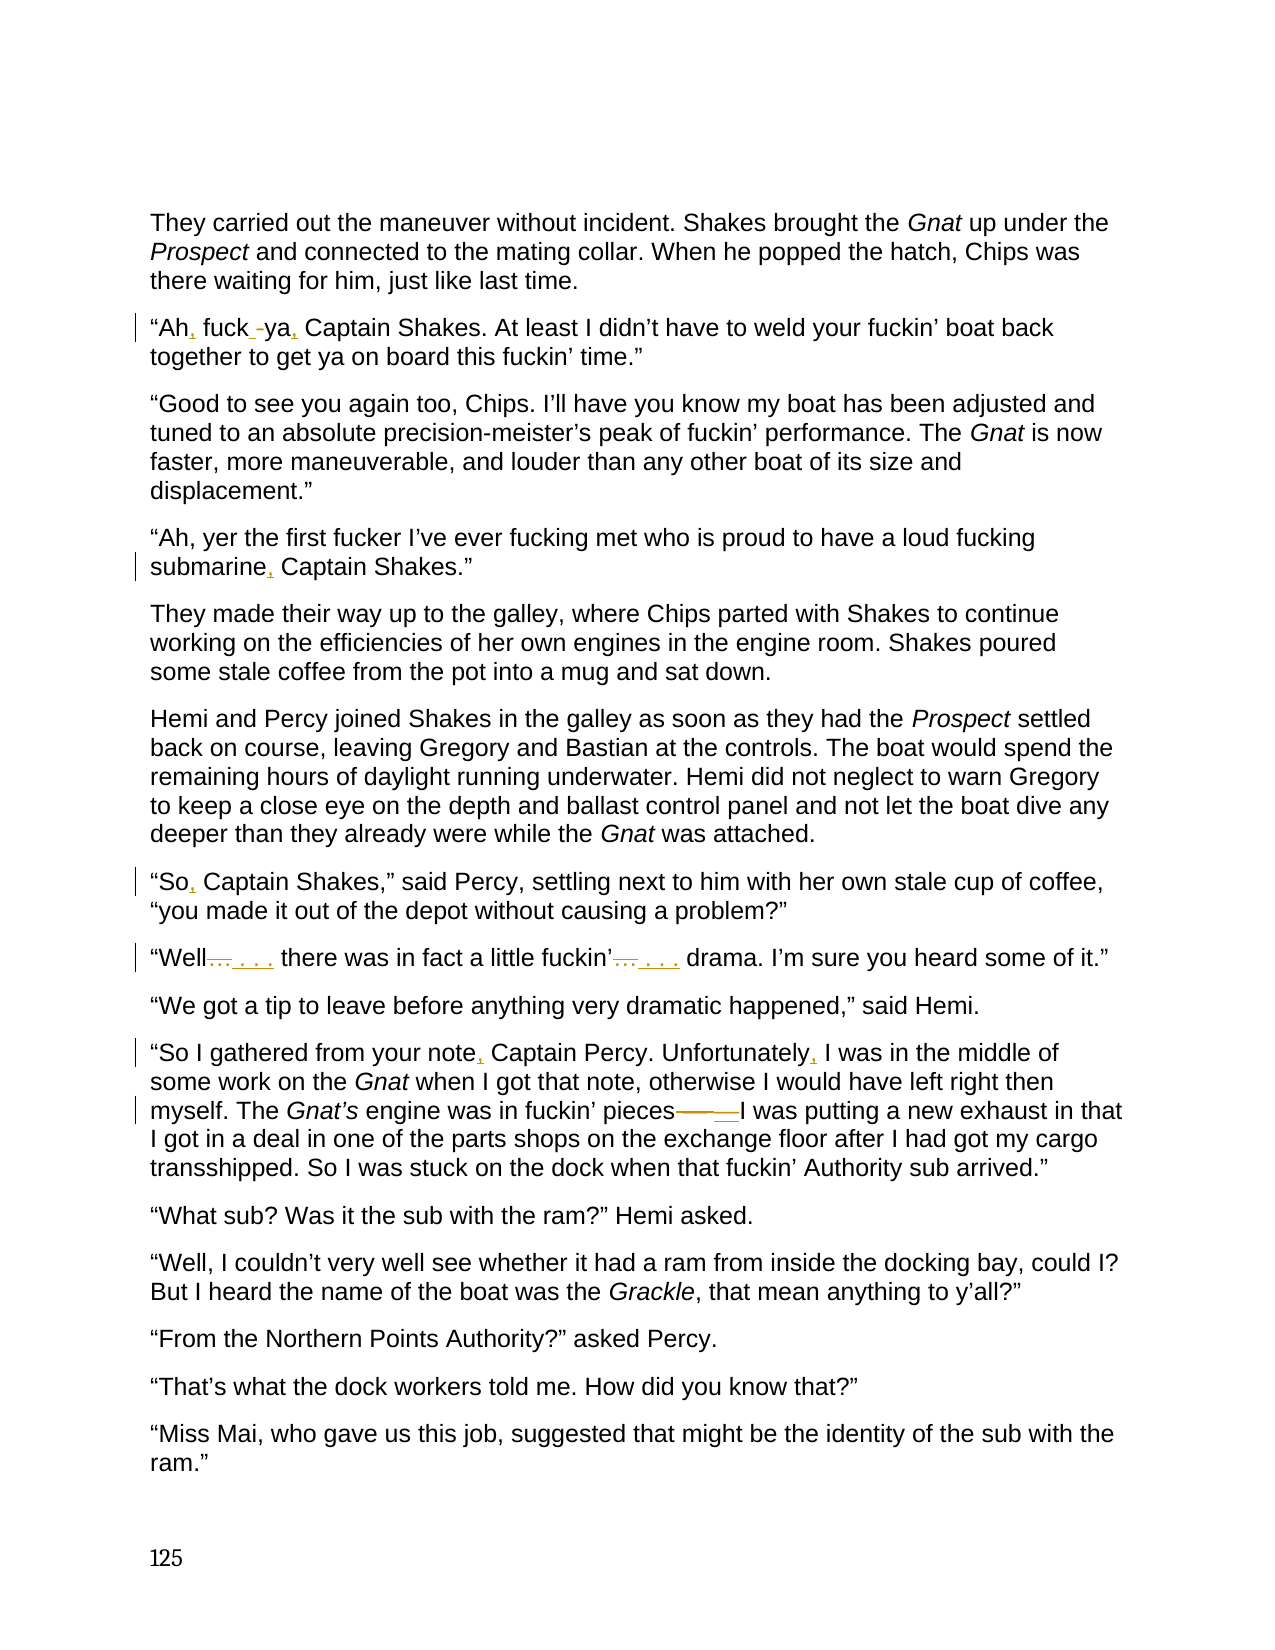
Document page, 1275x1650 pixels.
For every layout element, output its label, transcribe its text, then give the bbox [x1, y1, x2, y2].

text Hemi and Percy joined Shakes in the galley as soon as they had the Prospect settled back on course, leaving Gregory and Bastian at the controls. The boat would spend the remaining hours of daylight running underwater. Hemi did not neglect to warn Gregory to keep a close eye on the depth and ballast control panel and not let the boat dive any deeper than they already were while the Gnat was attached. [150, 704, 1125, 848]
text They carried out the maneuver without incident. Shakes brought the Gnat up under the Prospect and connected to the mating collar. When he popped the hatch, Chips was there waiting for him, just like last time. [150, 208, 1125, 294]
text “Well . . . there was in fact a little fuckin’ . . . drama. I’m sure you heard some of it.” [150, 943, 1125, 972]
text “We got a tip to leave before anything very dramatic happened,” said Hemi. [150, 991, 1125, 1019]
text “From the Northern Points Authority?” asked Percy. [150, 1324, 1125, 1353]
text “So I gathered from your note, Captain Percy. Unfortunately, I was in the middle of some work on the Gnat when I got that note, otherwise I would have left right then myself. The Gnat’s engine was in fuckin’ pieces—I was putting a new exhaust in that I got in a deal in one of the parts shops on the exchange floor after I had got my cargo transshipped. So I was stuck on the dock when that fuckin’ Authority sub arrived.” [150, 1038, 1125, 1182]
text “Well, I couldn’t very well see whether it had a ram from inside the docking bay, could I? But I heard the name of the boat was the Grackle, that mean anything to y’all?” [150, 1248, 1125, 1306]
text “Ah, yer the first fucker I’ve ever fucking met who is proud to have a loud fucking submarine, Captain Shakes.” [150, 523, 1125, 581]
text They made their way up to the galley, where Chips parted with Shakes to continue working on the efficiencies of her own engines in the engine room. Shakes poured some stale coffee from the pot into a mug and sat down. [150, 599, 1125, 686]
text “Good to see you again too, Chips. I’ll have you know my boat has been adjusted and tuned to an absolute precision-meister’s peak of fuckin’ performance. The Gnat is now faster, more maneuverable, and louder than any other boat of its size and displacement.” [150, 389, 1125, 504]
text “So, Captain Shakes,” said Percy, settling next to him with her own stale cup of coffee, “you made it out of the depot without causing a problem?” [150, 867, 1125, 924]
text “Miss Mai, who gave us this job, suggested that might be the identity of the sub with the ram.” [150, 1419, 1125, 1477]
text “Ah, fuck ya, Captain Shakes. At least I didn’t have to weld your fuckin’ boat back together to get ya on board this fuckin’ time.” [150, 313, 1125, 371]
text “What sub? Was it the sub with the ram?” Hemi asked. [150, 1201, 1125, 1229]
text “That’s what the dock workers told me. How did you know that?” [150, 1372, 1125, 1401]
